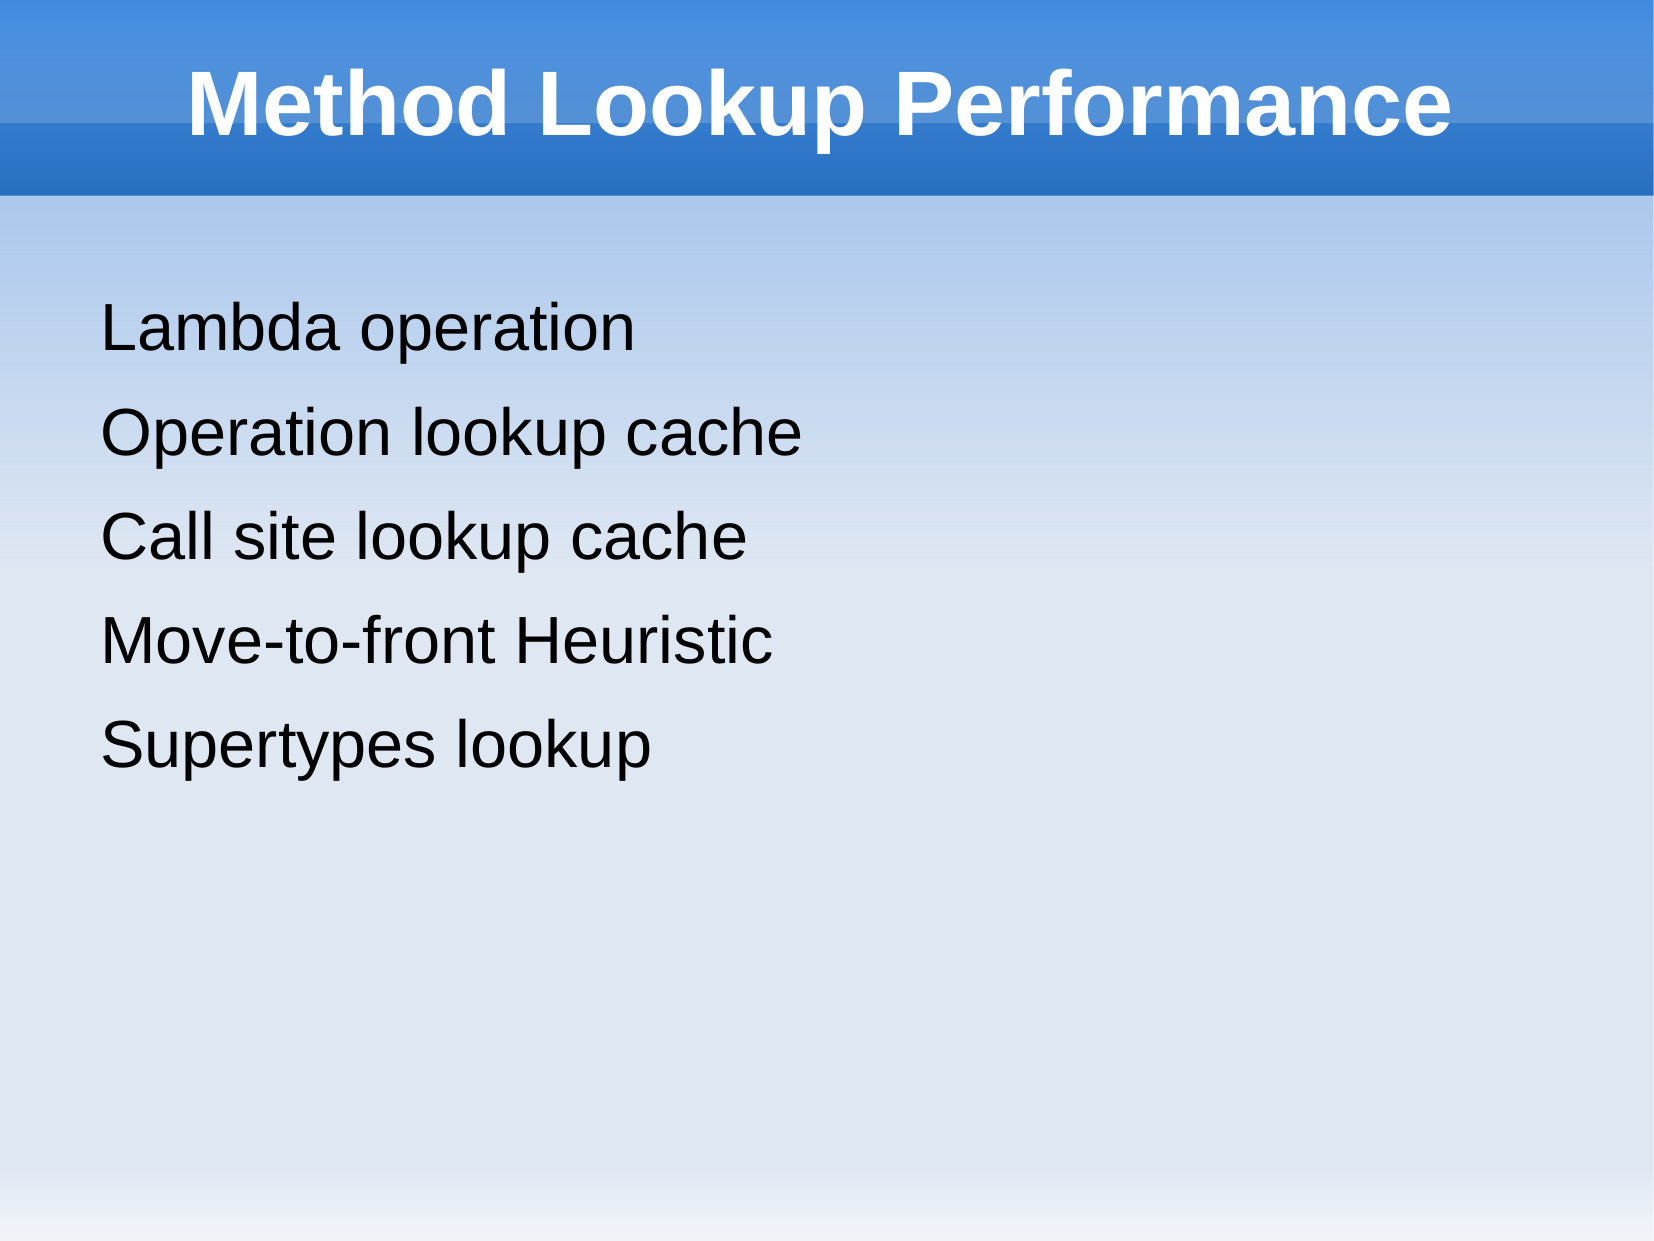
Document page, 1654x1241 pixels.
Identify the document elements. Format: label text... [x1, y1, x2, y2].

title Method Lookup Performance [76, 7, 1565, 200]
picture [0, 0, 1654, 1241]
list Lambda operation Operation lookup cache Call site lookup cache Move-to-front Heuristic Supertypes lookup [82, 290, 1571, 1094]
